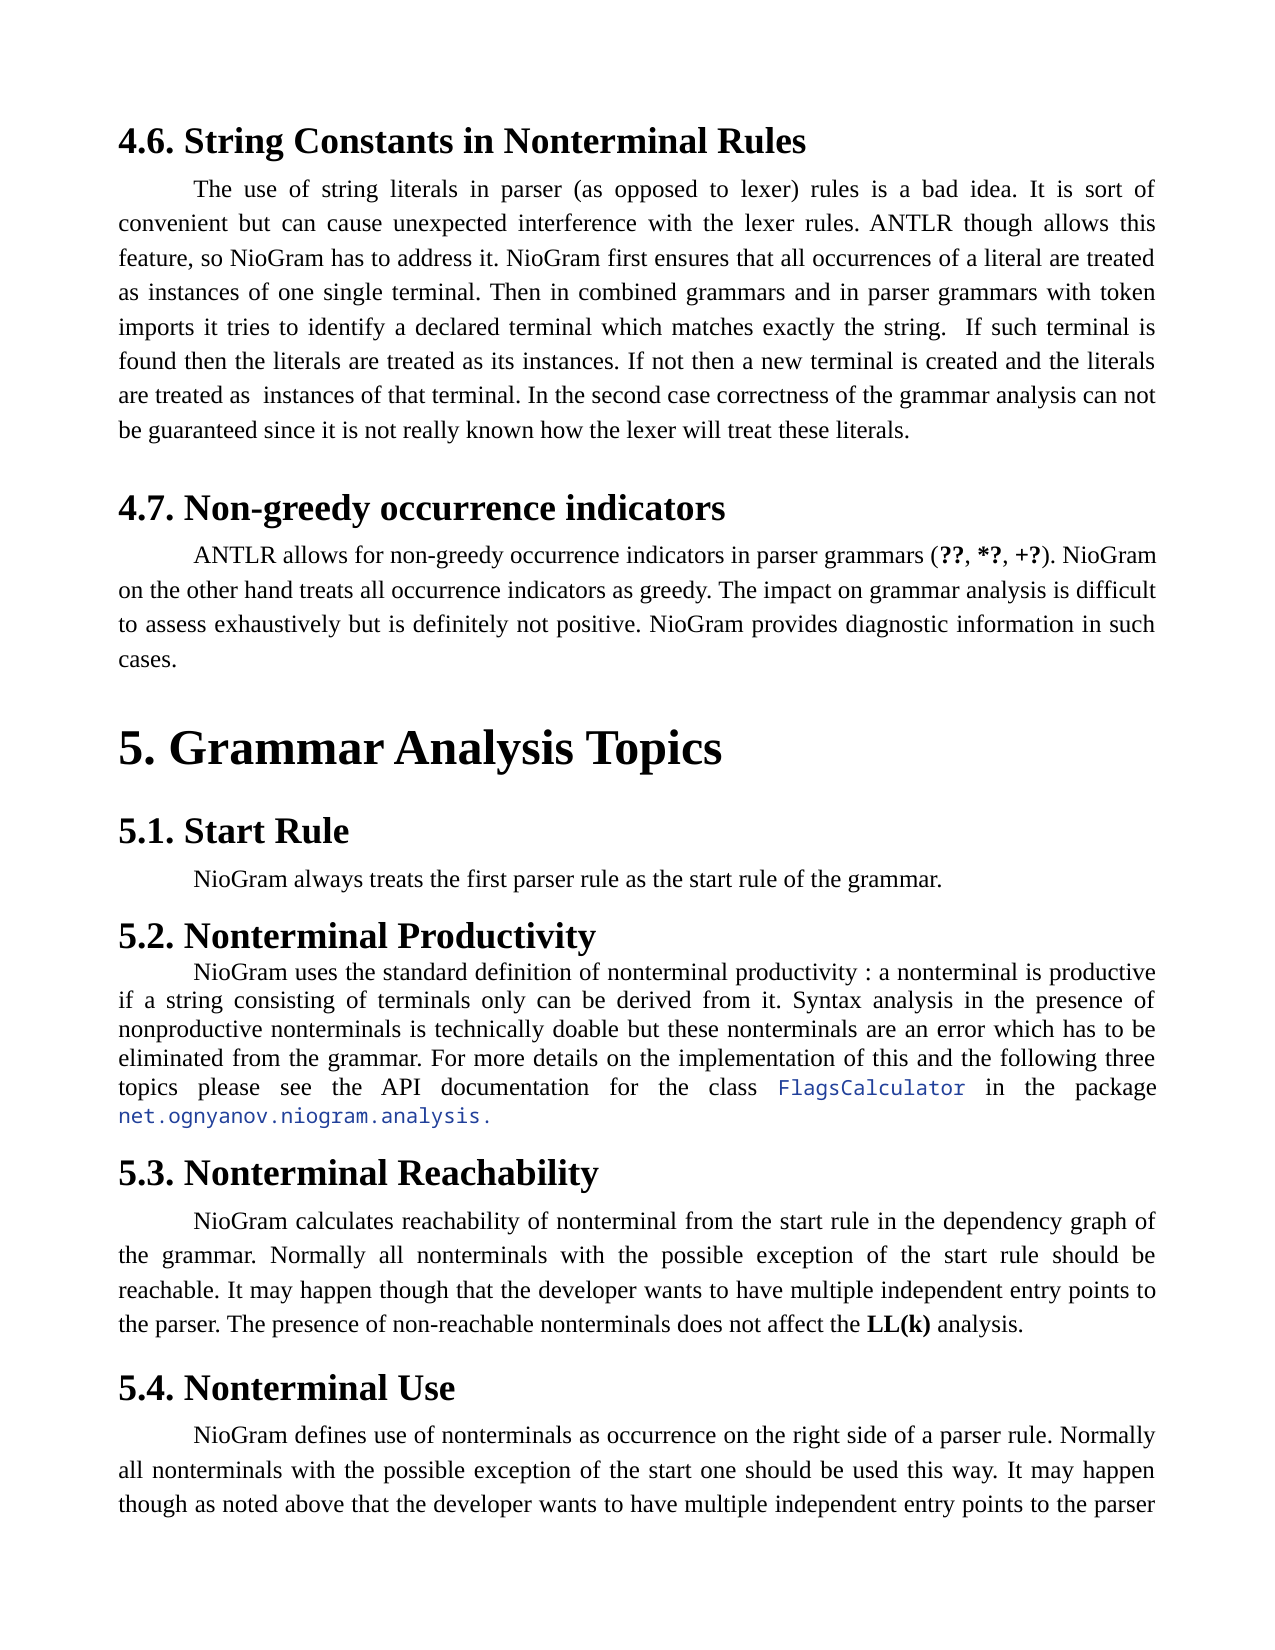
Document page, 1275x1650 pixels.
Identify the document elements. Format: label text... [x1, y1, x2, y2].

subtitle 5.2. Nonterminal Productivity [118, 914, 1157, 957]
subtitle 5.3. Nonterminal Reachability [118, 1151, 1157, 1194]
text NioGram always treats the first parser rule as the start rule of the grammar. [118, 864, 1157, 893]
text ANTLR allows for non-greedy occurrence indicators in parser grammars (??, *?, +?). NioGram on the other hand treats all occurrence indicators as greedy. The impact on grammar analysis is difficult to assess exhaustively but is definitely not positive. NioGram provides diagnostic information in such cases. [118, 541, 1157, 673]
text NioGram calculates reachability of nonterminal from the start rule in the dependency graph of the grammar. Normally all nonterminals with the possible exception of the start rule should be reachable. It may happen though that the developer wants to have multiple independent entry points to the parser. The presence of non-reachable nonterminals does not affect the LL(k) analysis. [118, 1206, 1157, 1338]
text NioGram uses the standard definition of nonterminal productivity : a nonterminal is productive if a string consisting of terminals only can be derived from it. Syntax analysis in the presence of nonproductive nonterminals is technically doable but these nonterminals are an error which has to be eliminated from the grammar. For more details on the implementation of this and the following three topics please see the API documentation for the class FlagsCalculator in the package net.ognyanov.niogram.analysis. [118, 957, 1157, 1130]
subtitle 5.4. Nonterminal Use [118, 1365, 1157, 1408]
subtitle 5.1. Start Rule [118, 809, 1157, 852]
subtitle 4.6. String Constants in Nonterminal Rules [118, 118, 1157, 161]
subtitle 4.7. Non-greedy occurrence indicators [118, 485, 1157, 528]
text The use of string literals in parser (as opposed to lexer) rules is a bad idea. It is sort of convenient but can cause unexpected interference with the lexer rules. ANTLR though allows this feature, so NioGram has to address it. NioGram first ensures that all occurrences of a literal are treated as instances of one single terminal. Then in combined grammars and in parser grammars with token imports it tries to identify a declared terminal which matches exactly the string. If such terminal is found then the literals are treated as its instances. If not then a new terminal is created and the literals are treated as instances of that terminal. In the second case correctness of the grammar analysis can not be guaranteed since it is not really known how the lexer will treat these literals. [118, 174, 1157, 444]
text NioGram defines use of nonterminals as occurrence on the right side of a parser rule. Normally all nonterminals with the possible exception of the start one should be used this way. It may happen though as noted above that the developer wants to have multiple independent entry points to the parser [118, 1421, 1157, 1518]
subtitle 5. Grammar Analysis Topics [118, 718, 1157, 776]
